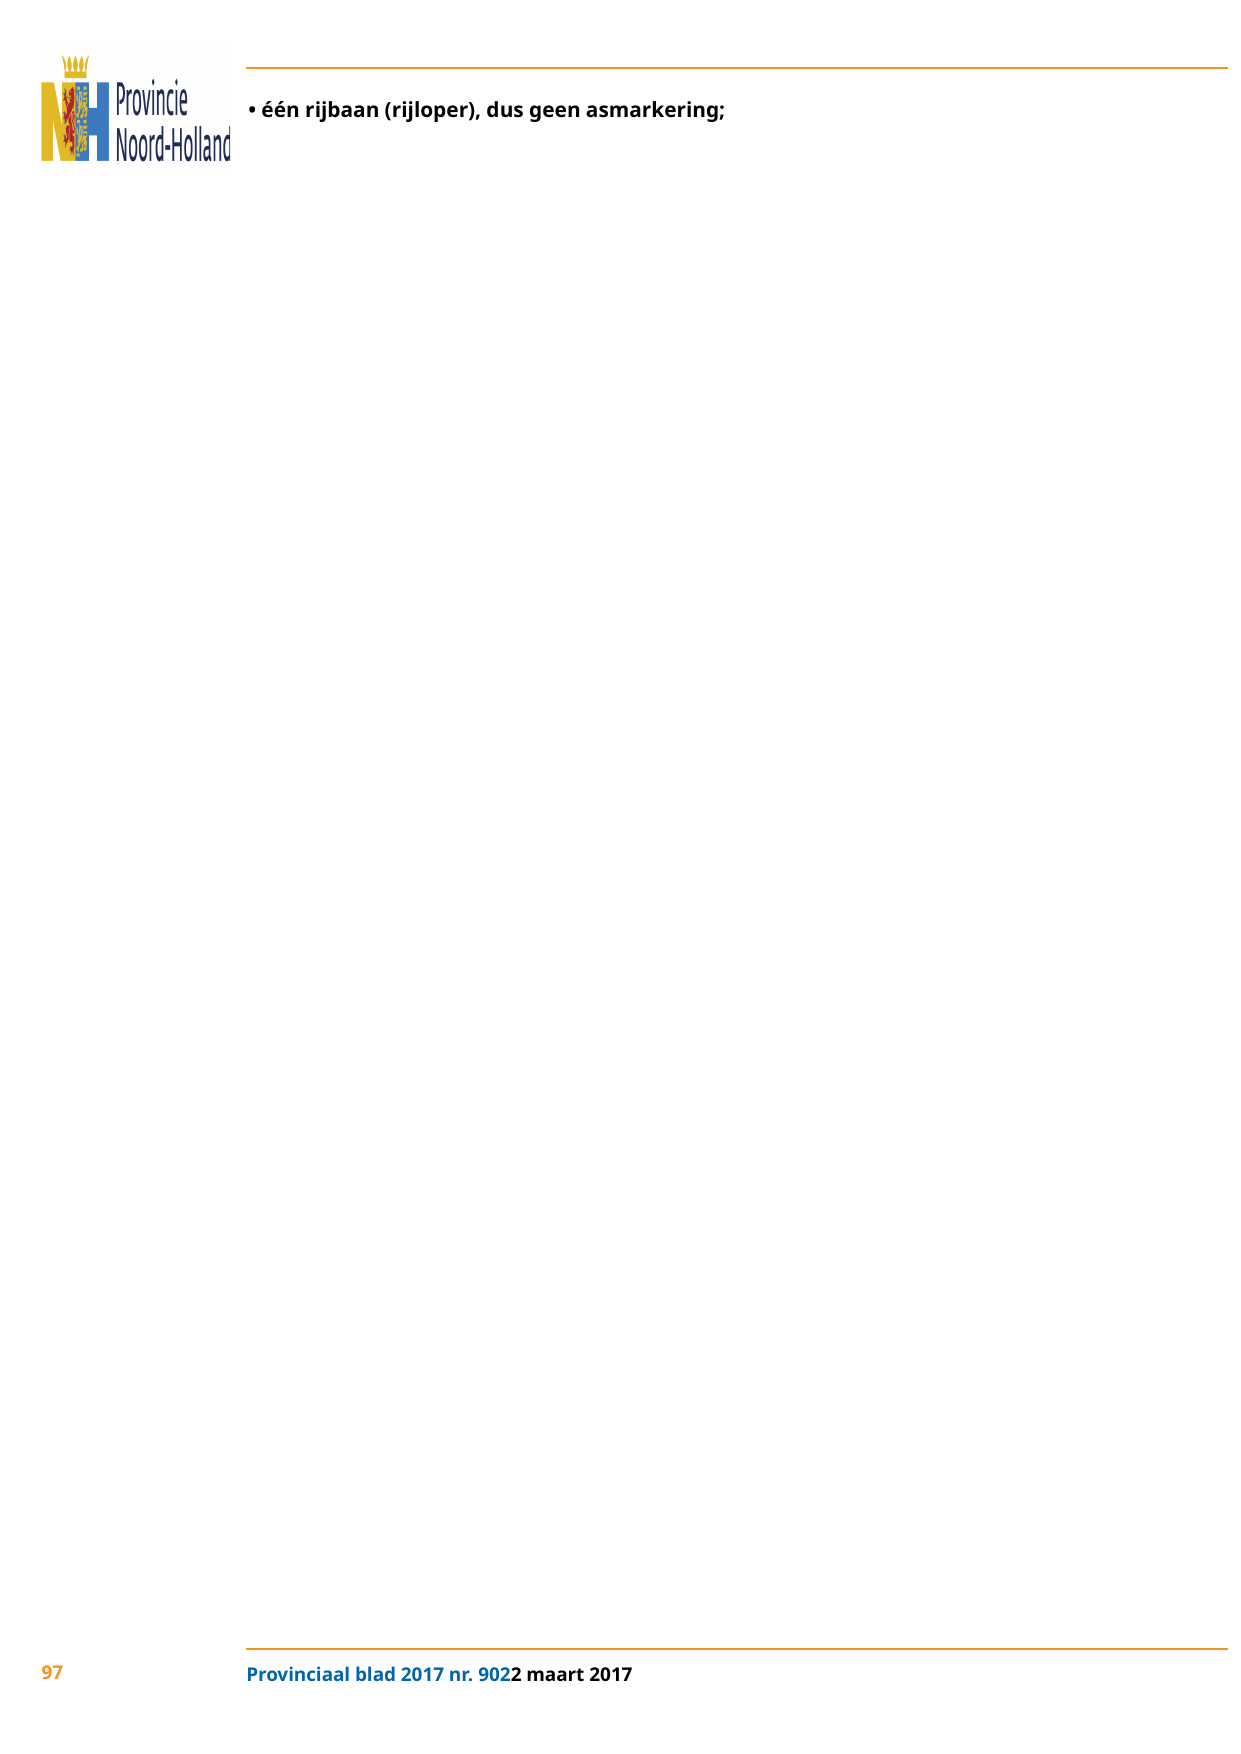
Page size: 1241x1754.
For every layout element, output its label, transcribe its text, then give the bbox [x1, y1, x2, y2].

text • één rijbaan (rijloper), dus geen asmarkering; [248, 95, 1152, 123]
picture [41, 47, 231, 172]
